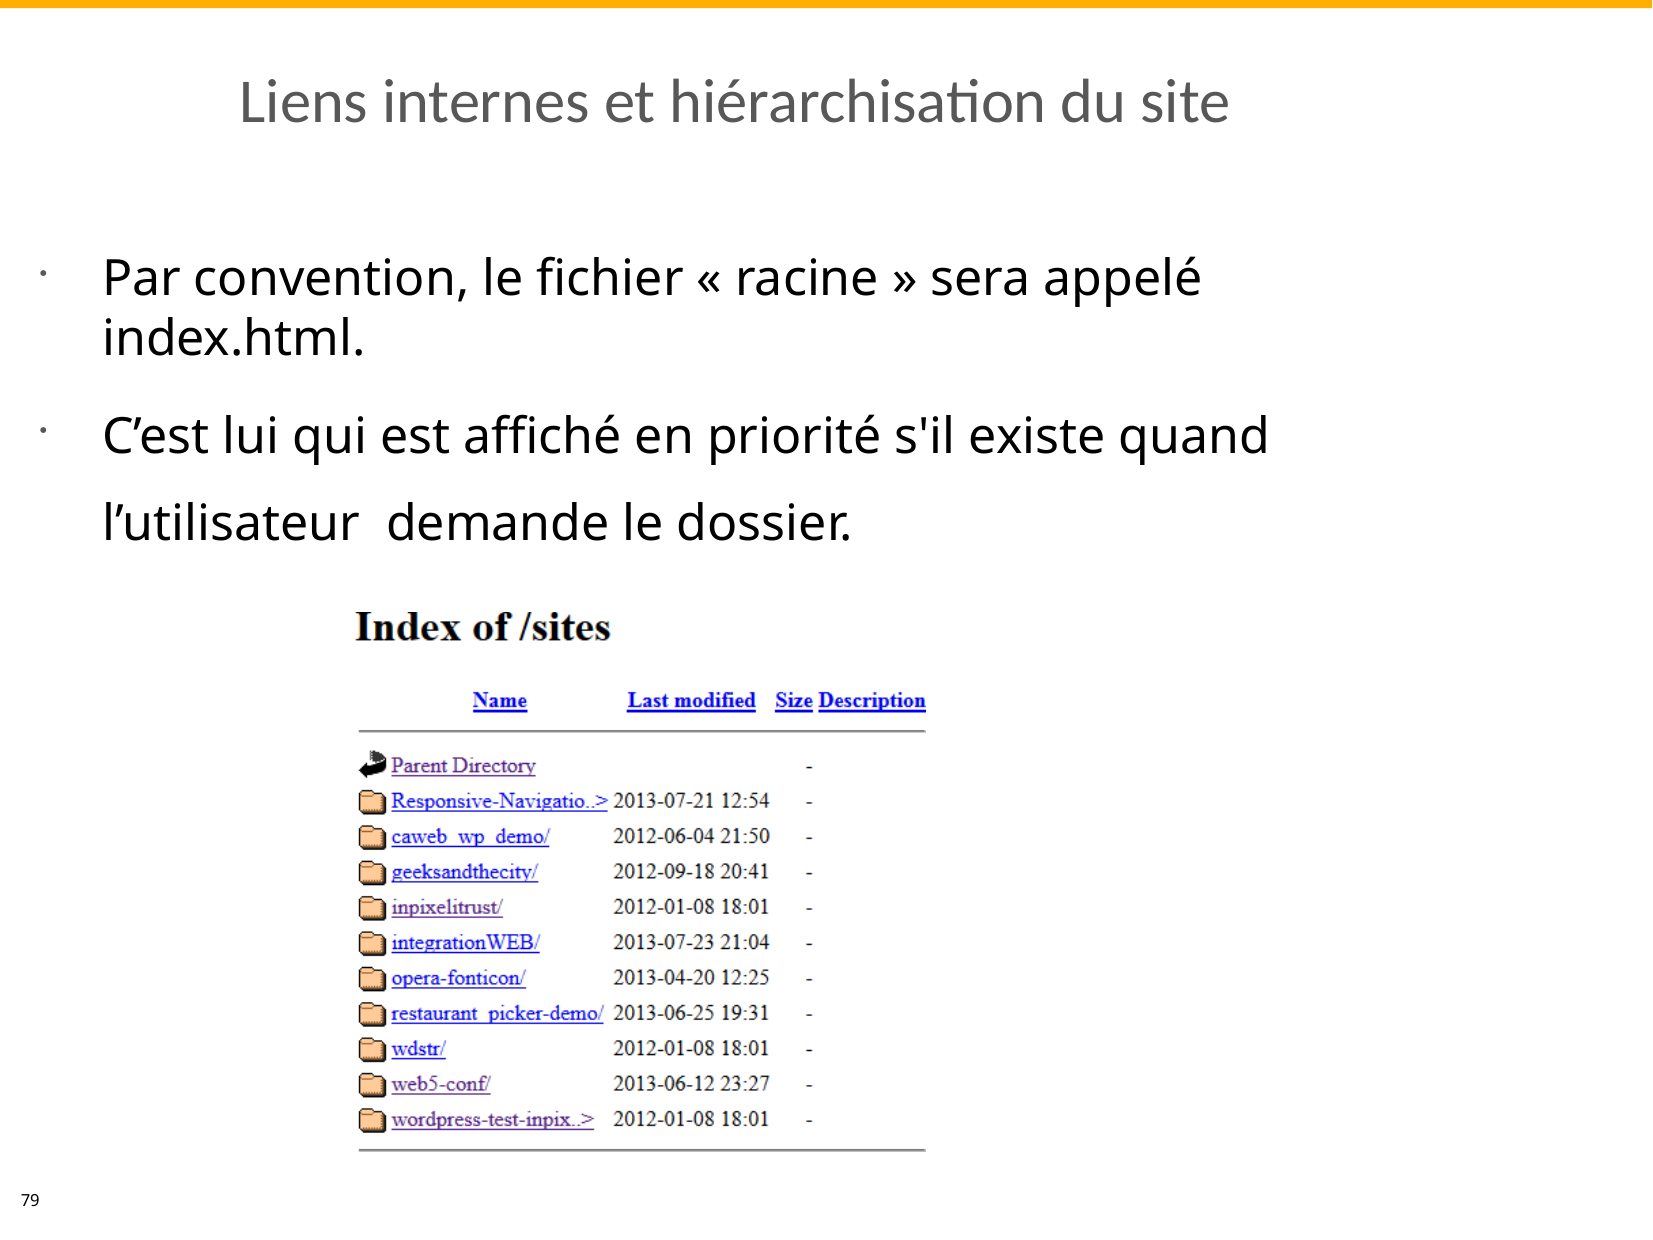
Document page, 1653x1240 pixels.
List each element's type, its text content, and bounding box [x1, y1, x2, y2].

picture [355, 612, 926, 1153]
title Liens internes et hiérarchisation du site [237, 58, 1424, 268]
text_box [14, 1189, 46, 1213]
text_box Par convention, le fichier « racine » sera appelé index.html. C’est lui qui est affiché en priorité s'il existe quand l’utilisateur demande le dossier. [37, 243, 1458, 551]
